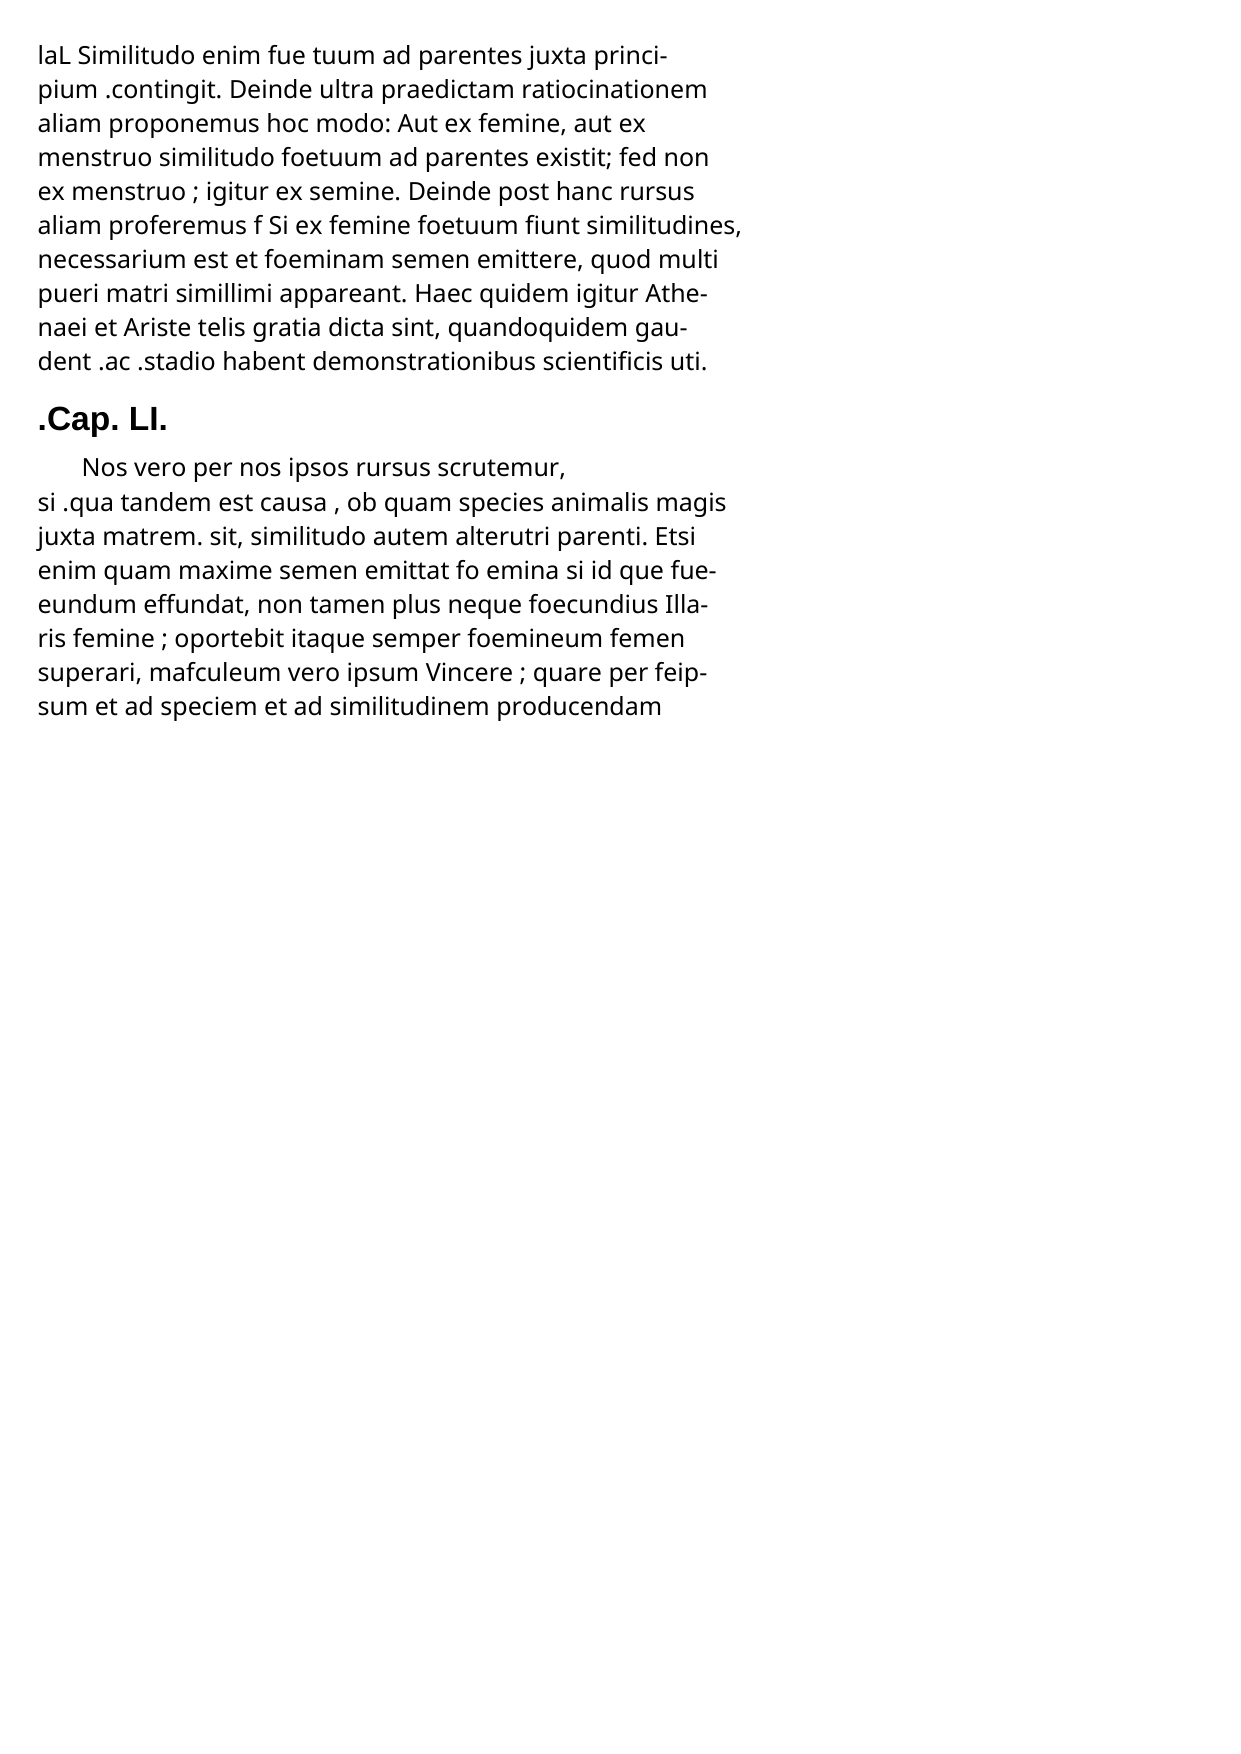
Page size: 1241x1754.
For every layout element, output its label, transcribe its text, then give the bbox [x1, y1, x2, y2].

text laL Similitudo enim fue tuum ad parentes juxta princi- pium .contingit. Deinde ultra praedictam ratiocinationem aliam proponemus hoc modo: Aut ex femine, aut ex menstruo similitudo foetuum ad parentes existit; fed non ex menstruo ; igitur ex semine. Deinde post hanc rursus aliam proferemus f Si ex femine foetuum fiunt similitudines, necessarium est et foeminam semen emittere, quod multi pueri matri simillimi appareant. Haec quidem igitur Athe- naei et Ariste telis gratia dicta sint, quandoquidem gau- dent .ac .stadio habent demonstrationibus scientificis uti. [37, 37, 1203, 378]
text Nos vero per nos ipsos rursus scrutemur, si .qua tandem est causa , ob quam species animalis magis juxta matrem. sit, similitudo autem alterutri parenti. Etsi enim quam maxime semen emittat fo emina si id que fue- eundum effundat, non tamen plus neque foecundius Illa- ris femine ; oportebit itaque semper foemineum femen superari, mafculeum vero ipsum Vincere ; quare per feip- sum et ad speciem et ad similitudinem producendam [37, 450, 1203, 723]
subtitle .Cap. LI. [37, 399, 1203, 438]
